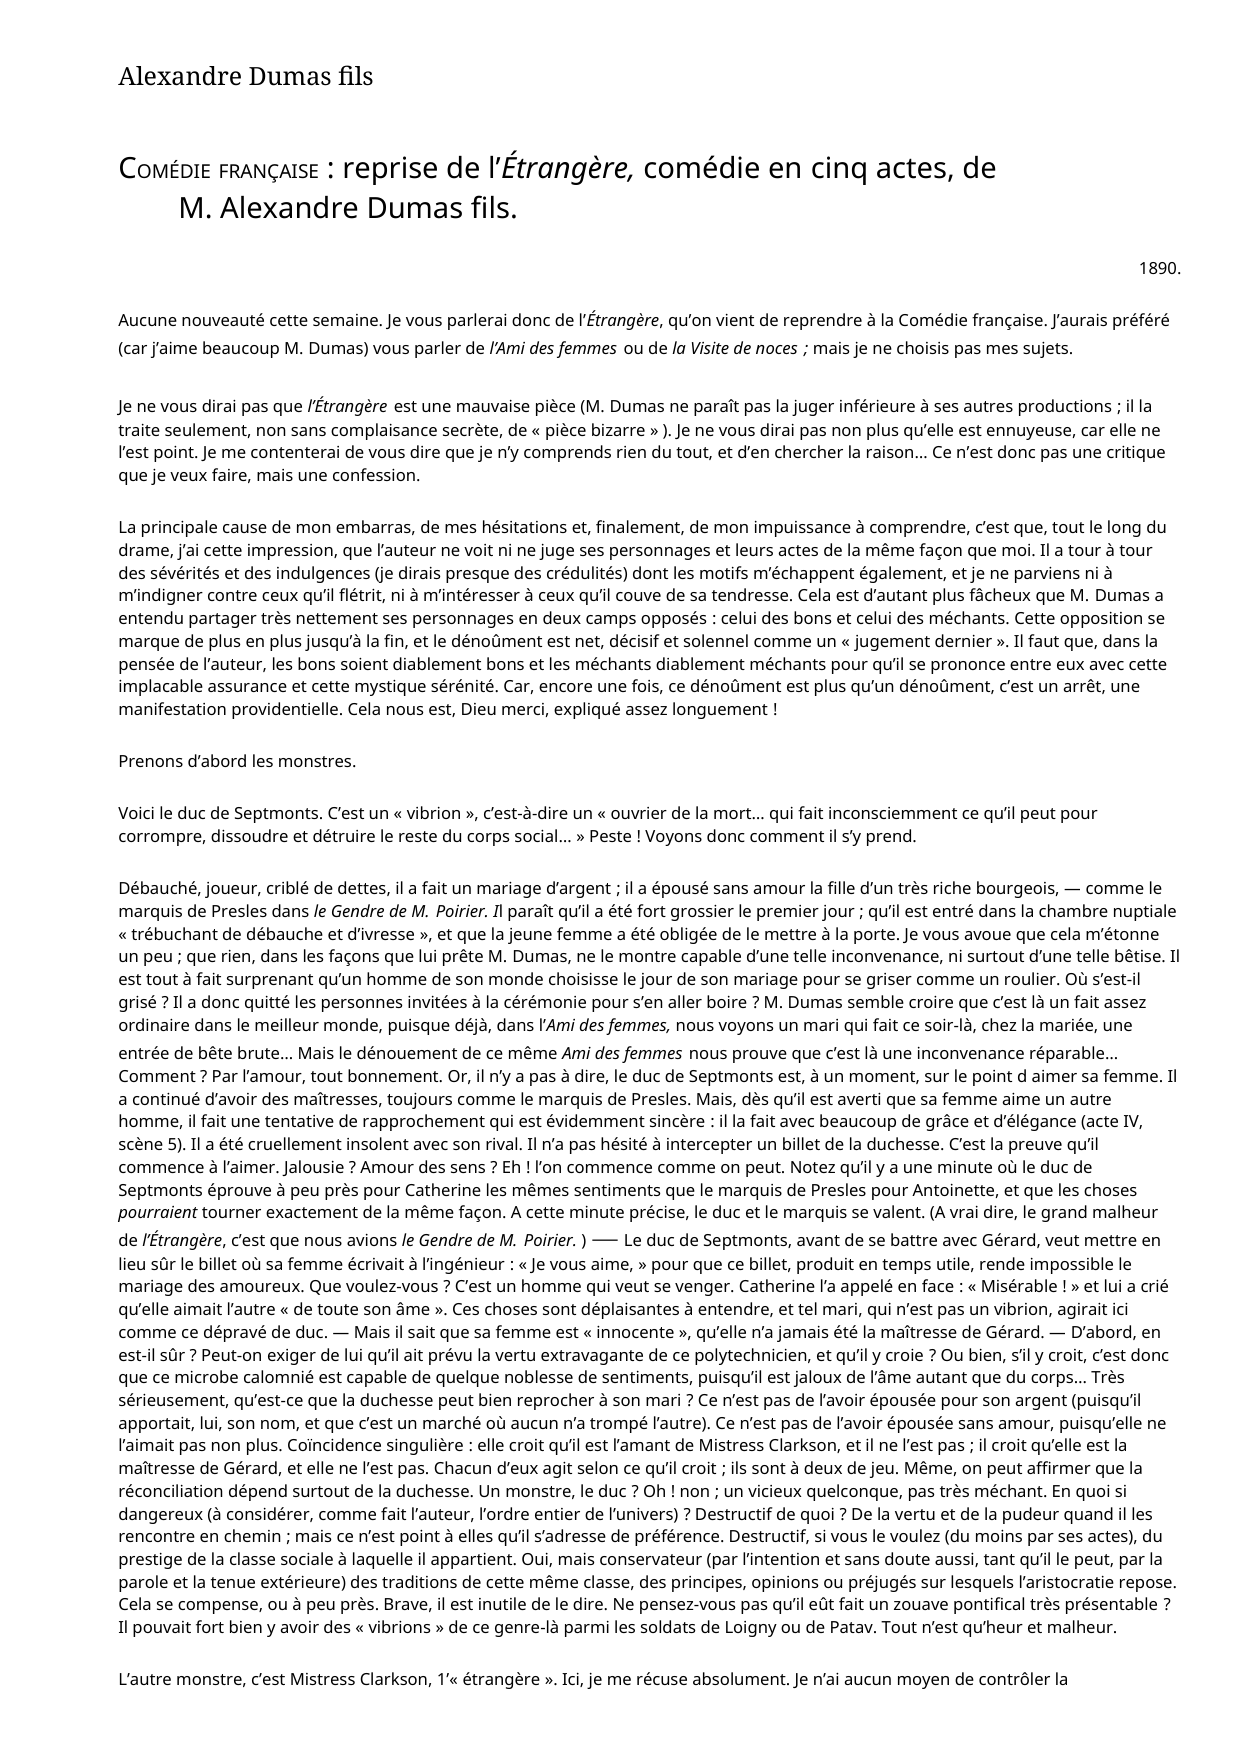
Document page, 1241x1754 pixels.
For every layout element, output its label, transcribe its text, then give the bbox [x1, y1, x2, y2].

text 1890. [118, 256, 1181, 279]
text La principale cause de mon embarras, de mes hésitations et, finalement, de mon impuissance à comprendre, c’est que, tout le long du drame, j’ai cette impression, que l’auteur ne voit ni ne juge ses personnages et leurs actes de la même façon que moi. Il a tour à tour des sévérités et des indulgences (je dirais presque des crédulités) dont les motifs m’échappent également, et je ne parviens ni à m’indigner contre ceux qu’il flétrit, ni à m’intéresser à ceux qu’il couve de sa tendresse. Cela est d’autant plus fâcheux que M. Dumas a entendu partager très nettement ses personnages en deux camps opposés : celui des bons et celui des méchants. Cette opposition se marque de plus en plus jusqu’à la fin, et le dénoûment est net, décisif et solennel comme un « jugement dernier ». Il faut que, dans la pensée de l’auteur, les bons soient diablement bons et les méchants diablement méchants pour qu’il se prononce entre eux avec cette implacable assurance et cette mystique sérénité. Car, encore une fois, ce dénoûment est plus qu’un dénoûment, c’est un arrêt, une manifestation providentielle. Cela nous est, Dieu merci, expliqué assez longuement ! [118, 516, 1181, 720]
subtitle ALEXANDRE DUMAS FILS [118, 59, 1181, 93]
subtitle Comédie française : reprise de l’Étrangère, comédie en cinq actes, de M. Alexandre Dumas fils. [118, 148, 1181, 227]
text Je ne vous dirai pas que l’Étrangère est une mauvaise pièce (M. Dumas ne paraît pas la juger inférieure à ses autres productions ; il la traite seulement, non sans complaisance secrète, de « pièce bizarre » ). Je ne vous dirai pas non plus qu’elle est ennuyeuse, car elle ne l’est point. Je me contenterai de vous dire que je n’y comprends rien du tout, et d’en chercher la raison… Ce n’est donc pas une critique que je veux faire, mais une confession. [118, 389, 1181, 486]
text Débauché, joueur, criblé de dettes, il a fait un mariage d’argent ; il a épousé sans amour la fille d’un très riche bourgeois, — comme le marquis de Presles dans le Gendre de M. Poirier. Il paraît qu’il a été fort grossier le premier jour ; qu’il est entré dans la chambre nuptiale « trébuchant de débauche et d’ivresse », et que la jeune femme a été obligée de le mettre à la porte. Je vous avoue que cela m’étonne un peu ; que rien, dans les façons que lui prête M. Dumas, ne le montre capable d’une telle inconvenance, ni surtout d’une telle bêtise. Il est tout à fait surprenant qu’un homme de son monde choisisse le jour de son mariage pour se griser comme un roulier. Où s’est-il grisé ? Il a donc quitté les personnes invitées à la cérémonie pour s’en aller boire ? M. Dumas semble croire que c’est là un fait assez ordinaire dans le meilleur monde, puisque déjà, dans l’Ami des femmes, nous voyons un mari qui fait ce soir-là, chez la mariée, une entrée de bête brute… Mais le dénouement de ce même Ami des femmes nous prouve que c’est là une inconvenance réparable… Comment ? Par l’amour, tout bonnement. Or, il n’y a pas à dire, le duc de Septmonts est, à un moment, sur le point d aimer sa femme. Il a continué d’avoir des maîtresses, toujours comme le marquis de Presles. Mais, dès qu’il est averti que sa femme aime un autre homme, il fait une tentative de rapprochement qui est évidemment sincère : il la fait avec beaucoup de grâce et d’élégance (acte IV, scène 5). Il a été cruellement insolent avec son rival. Il n’a pas hésité à intercepter un billet de la duchesse. C’est la preuve qu’il commence à l’aimer. Jalousie ? Amour des sens ? Eh ! l’on commence comme on peut. Notez qu’il y a une minute où le duc de Septmonts éprouve à peu près pour Catherine les mêmes sentiments que le marquis de Presles pour Antoinette, et que les choses pourraient tourner exactement de la même façon. A cette minute précise, le duc et le marquis se valent. (A vrai dire, le grand malheur de l’Étrangère, c’est que nous avions le Gendre de M. Poirier. ) — Le duc de Septmonts, avant de se battre avec Gérard, veut mettre en lieu sûr le billet où sa femme écrivait à l’ingénieur : « Je vous aime, » pour que ce billet, produit en temps utile, rende impossible le mariage des amoureux. Que voulez-vous ? C’est un homme qui veut se venger. Catherine l’a appelé en face : « Misérable ! » et lui a crié qu’elle aimait l’autre « de toute son âme ». Ces choses sont déplaisantes à entendre, et tel mari, qui n’est pas un vibrion, agirait ici comme ce dépravé de duc. — Mais il sait que sa femme est « innocente », qu’elle n’a jamais été la maîtresse de Gérard. — D’abord, en est-il sûr ? Peut-on exiger de lui qu’il ait prévu la vertu extravagante de ce polytechnicien, et qu’il y croie ? Ou bien, s’il y croit, c’est donc que ce microbe calomnié est capable de quelque noblesse de sentiments, puisqu’il est jaloux de l’âme autant que du corps… Très sérieusement, qu’est-ce que la duchesse peut bien reprocher à son mari ? Ce n’est pas de l’avoir épousée pour son argent (puisqu’il apportait, lui, son nom, et que c’est un marché où aucun n’a trompé l’autre). Ce n’est pas de l’avoir épousée sans amour, puisqu’elle ne l’aimait pas non plus. Coïncidence singulière : elle croit qu’il est l’amant de Mistress Clarkson, et il ne l’est pas ; il croit qu’elle est la maîtresse de Gérard, et elle ne l’est pas. Chacun d’eux agit selon ce qu’il croit ; ils sont à deux de jeu. Même, on peut affirmer que la réconciliation dépend surtout de la duchesse. Un monstre, le duc ? Oh ! non ; un vicieux quelconque, pas très méchant. En quoi si dangereux (à considérer, comme fait l’auteur, l’ordre entier de l’univers) ? Destructif de quoi ? De la vertu et de la pudeur quand il les rencontre en chemin ; mais ce n’est point à elles qu’il s’adresse de préférence. Destructif, si vous le voulez (du moins par ses actes), du prestige de la classe sociale à laquelle il appartient. Oui, mais conservateur (par l’intention et sans doute aussi, tant qu’il le peut, par la parole et la tenue extérieure) des traditions de cette même classe, des principes, opinions ou préjugés sur lesquels l’aristocratie repose. Cela se compense, ou à peu près. Brave, il est inutile de le dire. Ne pensez-vous pas qu’il eût fait un zouave pontifical très présentable ? Il pouvait fort bien y avoir des « vibrions » de ce genre-là parmi les soldats de Loigny ou de Patav. Tout n’est qu’heur et malheur. [118, 877, 1181, 1638]
text Prenons d’abord les monstres. [118, 750, 1181, 772]
text Voici le duc de Septmonts. C’est un « vibrion », c’est-à-dire un « ouvrier de la mort… qui fait inconsciemment ce qu’il peut pour corrompre, dissoudre et détruire le reste du corps social… » Peste ! Voyons donc comment il s’y prend. [118, 802, 1181, 847]
text L’autre monstre, c’est Mistress Clarkson, 1’« étrangère ». Ici, je me récuse absolument. Je n’ai aucun moyen de contrôler la [118, 1668, 1181, 1691]
text Aucune nouveauté cette semaine. Je vous parlerai donc de l’Étrangère, qu’on vient de reprendre à la Comédie française. J’aurais préféré (car j’aime beaucoup M. Dumas) vous parler de l’Ami des femmes ou de la Visite de noces ; mais je ne choisis pas mes sujets. [118, 309, 1181, 360]
